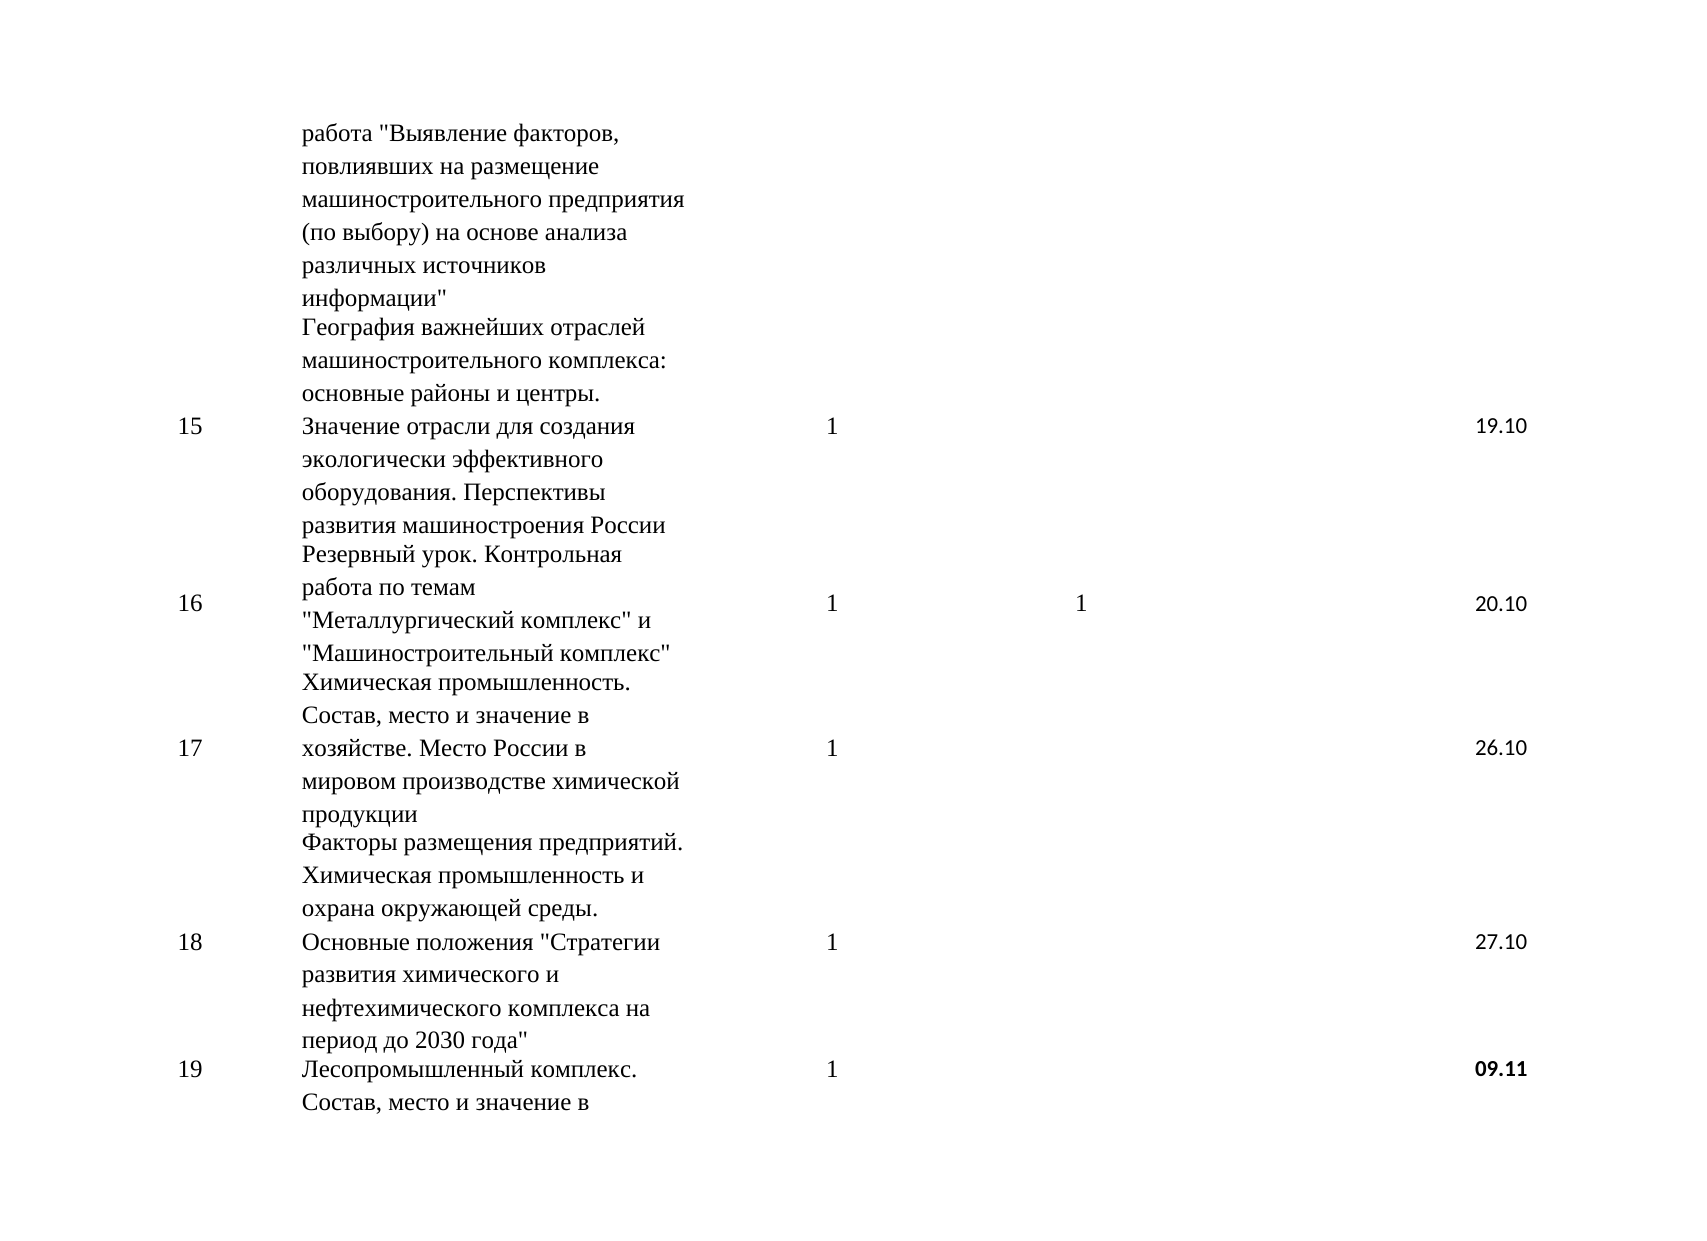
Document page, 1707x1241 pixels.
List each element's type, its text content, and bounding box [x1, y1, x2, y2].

table_cell [952, 828, 1196, 1054]
table_cell [1449, 118, 1628, 312]
table_cell работа "Выявление факторов, повлиявших на размещение машиностроительного предприятия (по выбору) на основе анализа различных источников информации" [276, 118, 698, 312]
table_cell 1 [698, 1054, 952, 1116]
table_cell [698, 118, 952, 312]
table_cell Лесопромышленный комплекс. Состав, место и значение в [276, 1054, 698, 1116]
table_cell 18 [166, 828, 276, 1054]
table_cell Факторы размещения предприятий. Химическая промышленность и охрана окружающей среды. Основные положения "Стратегии развития химического и нефтехимического комплекса на период до 2030 года" [276, 828, 698, 1054]
table_cell 1 [698, 667, 952, 827]
table_cell 1 [952, 539, 1196, 667]
table_cell Резервный урок. Контрольная работа по темам "Металлургический комплекс" и "Машиностроительный комплекс" [276, 539, 698, 667]
table_cell 26.10 [1449, 667, 1628, 827]
table_cell 1 [698, 312, 952, 539]
table_cell 27.10 [1449, 828, 1628, 1054]
table_cell Химическая промышленность. Состав, место и значение в хозяйстве. Место России в мировом производстве химической продукции [276, 667, 698, 827]
table_cell География важнейших отраслей машиностроительного комплекса: основные районы и центры. Значение отрасли для создания экологически эффективного оборудования. Перспективы развития машиностроения России [276, 312, 698, 539]
table_cell 09.11 [1449, 1054, 1628, 1116]
table_cell 19.10 [1449, 312, 1628, 539]
table_cell [952, 118, 1196, 312]
table_cell 20.10 [1449, 539, 1628, 667]
table_cell 17 [166, 667, 276, 827]
table_cell [1196, 1054, 1449, 1116]
table_cell [952, 667, 1196, 827]
table_cell 1 [698, 828, 952, 1054]
table_cell 15 [166, 312, 276, 539]
table_cell [166, 118, 276, 312]
table_cell [1196, 667, 1449, 827]
table_cell [1196, 312, 1449, 539]
table_cell [952, 312, 1196, 539]
table_cell [1196, 118, 1449, 312]
table_cell 19 [166, 1054, 276, 1116]
table_cell [1196, 539, 1449, 667]
table_cell [952, 1054, 1196, 1116]
table_cell 1 [698, 539, 952, 667]
table_cell 16 [166, 539, 276, 667]
table_cell [1196, 828, 1449, 1054]
